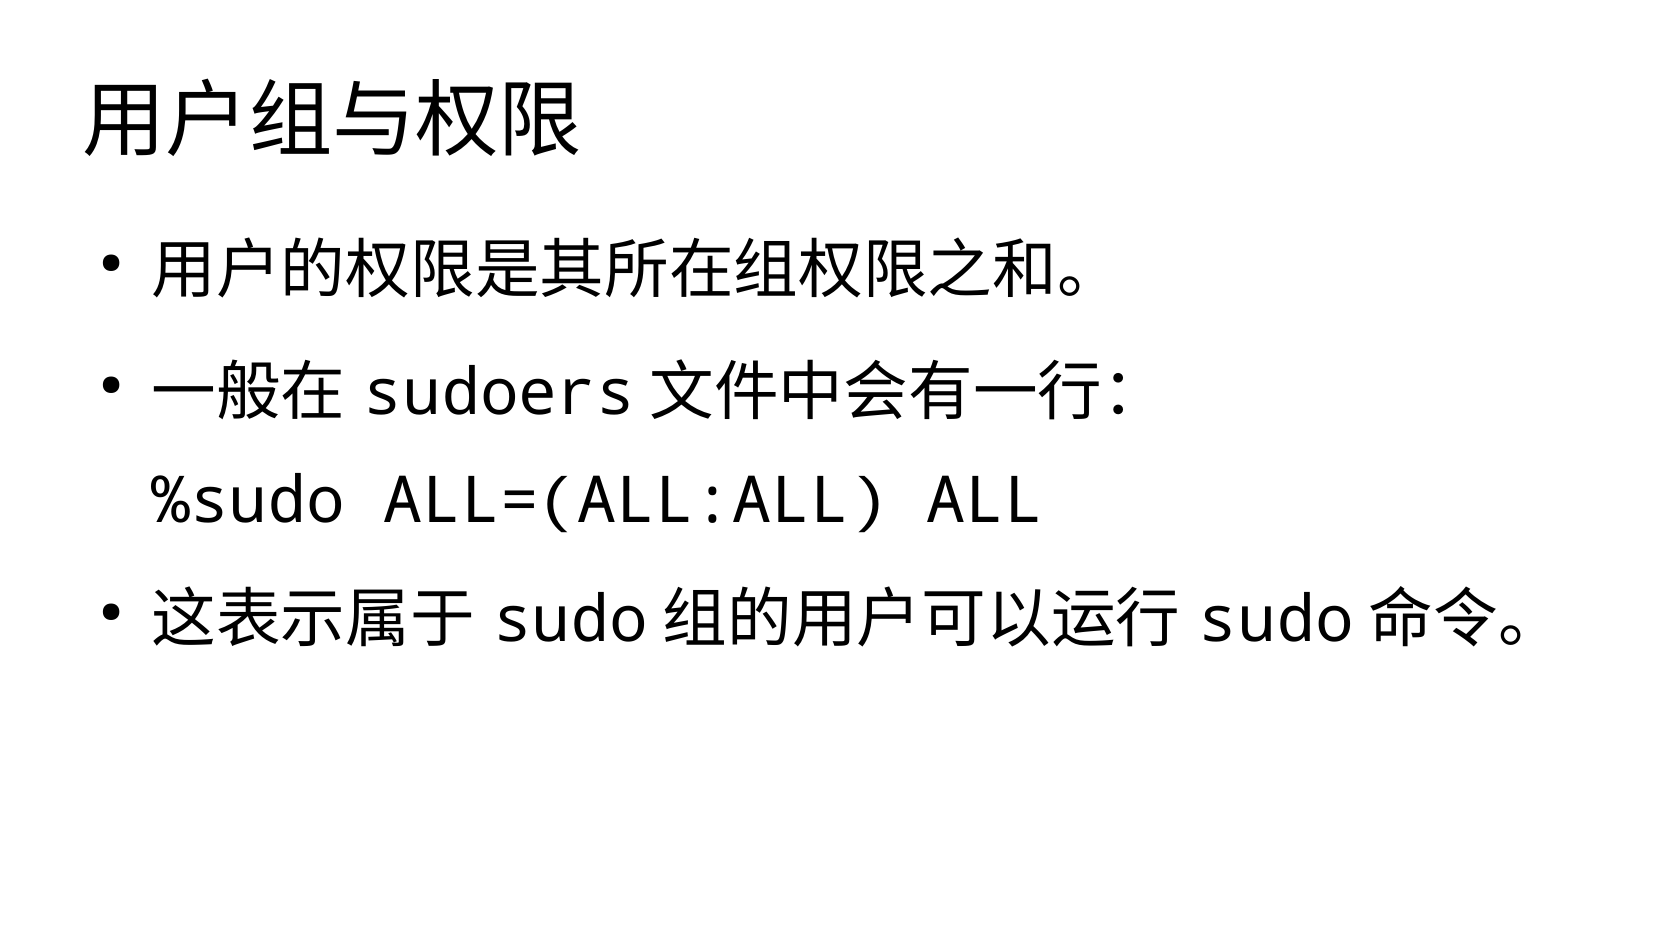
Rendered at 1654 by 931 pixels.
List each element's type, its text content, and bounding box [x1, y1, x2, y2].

title 用户组与权限 [82, 37, 1571, 189]
list 用户的权限是其所在组权限之和。 一般在sudoers文件中会有一行： %sudo ALL=(ALL:ALL) ALL 这表示属于sudo组的用户可以运行sudo命令。 [82, 217, 1571, 758]
